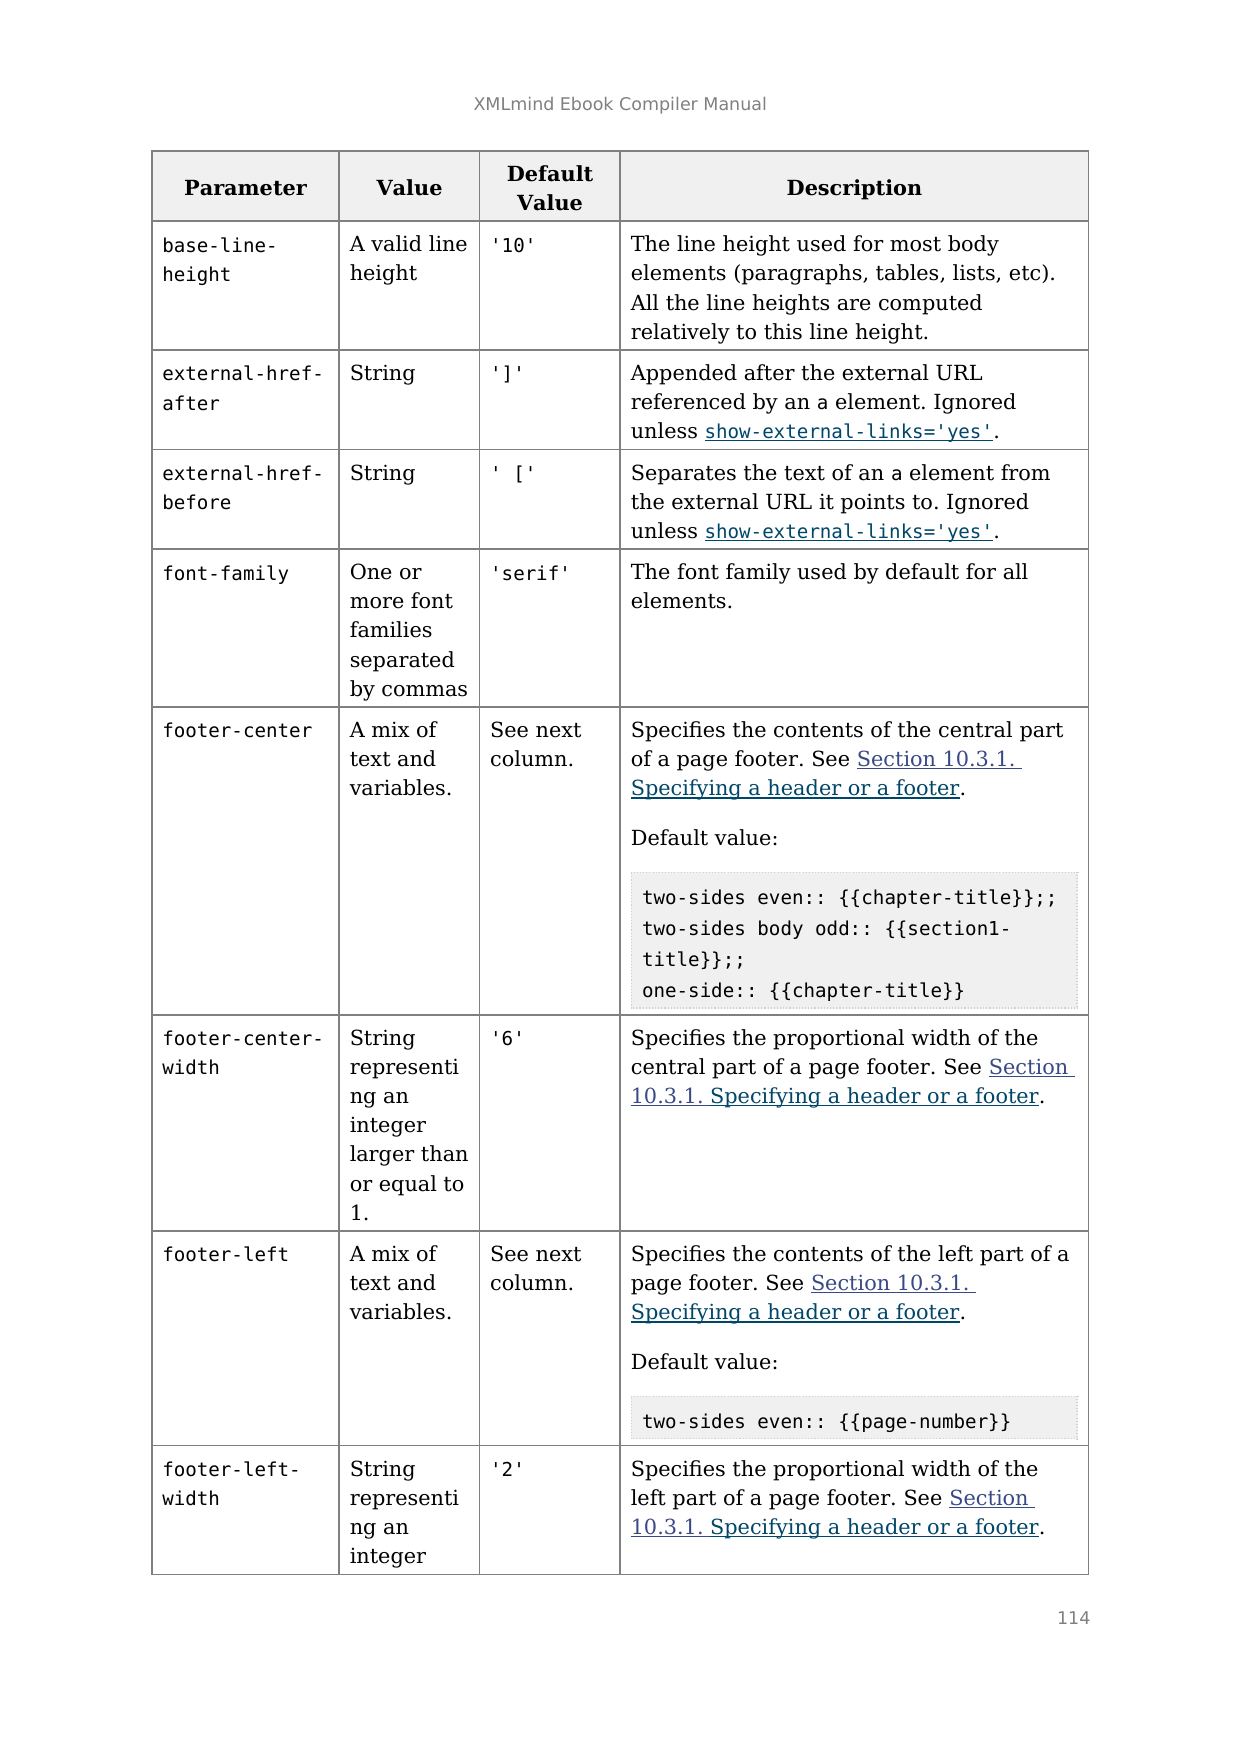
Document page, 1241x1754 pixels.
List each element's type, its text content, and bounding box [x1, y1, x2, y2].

table_cell footer-center-width [153, 1016, 338, 1230]
table_cell 'serif' [480, 550, 619, 706]
table_cell Specifies the proportional width of the central part of a page footer. See Section 10.3.1. Specifying a header or a footer. [621, 1016, 1088, 1230]
table_cell String [340, 351, 479, 449]
table_cell A mix of text and variables. [340, 1232, 479, 1445]
table_header Default Value [480, 152, 619, 220]
table_cell String representing an integer larger than or equal to 1. [340, 1016, 479, 1230]
table_cell The font family used by default for all elements. [621, 550, 1088, 706]
table_cell See next column. [480, 708, 619, 1014]
table_cell The line height used for most body elements (paragraphs, tables, lists, etc). All the line heights are computed relatively to this line height. [621, 222, 1088, 349]
table_cell footer-left-width [153, 1446, 338, 1573]
table_cell external-href-after [153, 351, 338, 449]
table_cell Specifies the proportional width of the left part of a page footer. See Section 10.3.1. Specifying a header or a footer. [621, 1446, 1088, 1573]
table_cell '6' [480, 1016, 619, 1230]
table_cell String [340, 450, 479, 548]
table_cell Appended after the external URL referenced by an a element. Ignored unless show-external-links='yes'. [621, 351, 1088, 449]
table_header Parameter [153, 152, 338, 220]
table_cell Specifies the contents of the left part of a page footer. See Section 10.3.1. Specifying a header or a footer. Default value: two-sides even:: {{page-number}} [621, 1232, 1088, 1445]
table_cell A mix of text and variables. [340, 708, 479, 1014]
table_cell Separates the text of an a element from the external URL it points to. Ignored unless show-external-links='yes'. [621, 450, 1088, 548]
table_cell '2' [480, 1446, 619, 1573]
table_cell A valid line height [340, 222, 479, 349]
table_cell '10' [480, 222, 619, 349]
table_cell external-href-before [153, 450, 338, 548]
table_cell See next column. [480, 1232, 619, 1445]
table_cell One or more font families separated by commas [340, 550, 479, 706]
table_cell String representing an integer [340, 1446, 479, 1573]
table_header Value [340, 152, 479, 220]
table_cell font-family [153, 550, 338, 706]
table_cell footer-center [153, 708, 338, 1014]
table_cell ' [' [480, 450, 619, 548]
table_cell Specifies the contents of the central part of a page footer. See Section 10.3.1. Specifying a header or a footer. Default value: two-sides even:: {{chapter-title}};; two-sides body odd:: {{section1-title}};; one-side:: {{chapter-title}} [621, 708, 1088, 1014]
table_cell base-line-height [153, 222, 338, 349]
table_cell footer-left [153, 1232, 338, 1445]
table_header Description [621, 152, 1088, 220]
table_cell ']' [480, 351, 619, 449]
